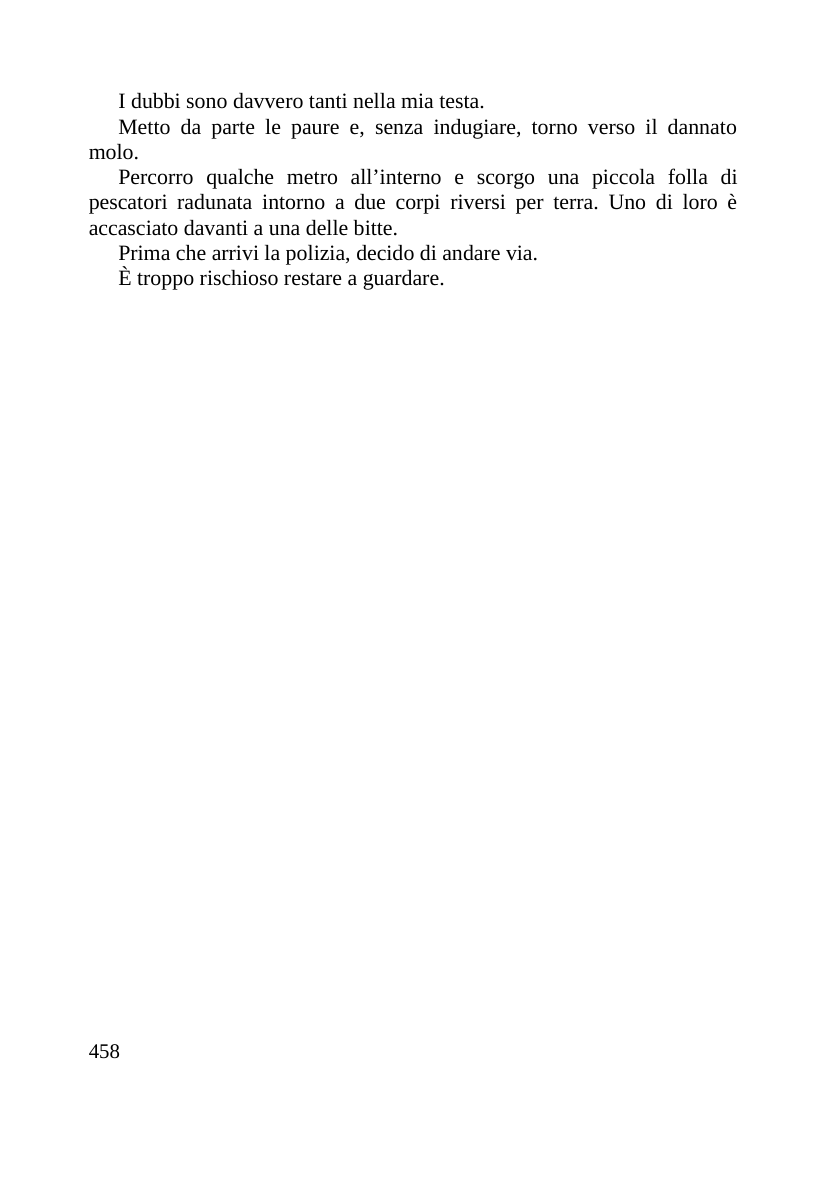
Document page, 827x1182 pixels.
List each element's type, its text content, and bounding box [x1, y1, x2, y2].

text I dubbi sono davvero tanti nella mia testa. [88, 88, 738, 114]
text Metto da parte le paure e, senza indugiare, torno verso il dannato molo. [88, 114, 738, 164]
text È troppo rischioso restare a guardare. [88, 265, 738, 290]
text Percorro qualche metro all’interno e scorgo una piccola folla di pescatori radunata intorno a due corpi riversi per terra. Uno di loro è accasciato davanti a una delle bitte. [88, 164, 738, 240]
text Prima che arrivi la polizia, decido di andare via. [88, 240, 738, 265]
